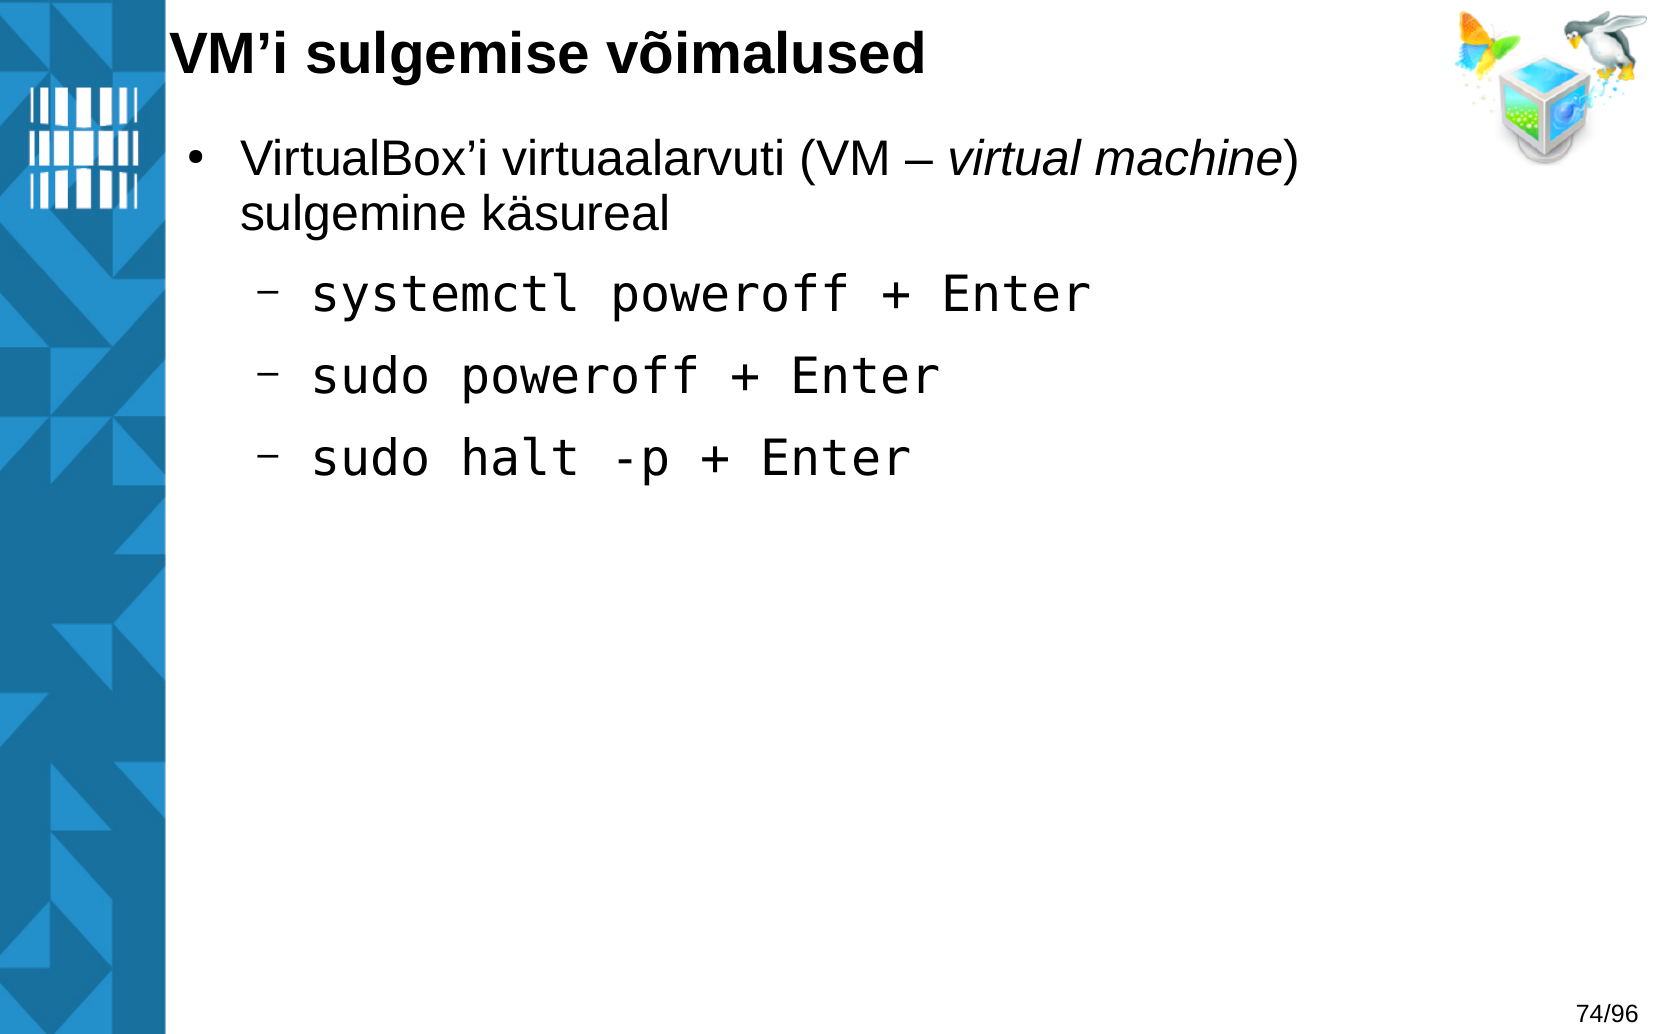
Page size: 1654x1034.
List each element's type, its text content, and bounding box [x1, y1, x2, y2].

list VirtualBox’i virtuaalarvuti (VM – virtual machine) sulgemine käsureal systemctl poweroff + Enter sudo poweroff + Enter sudo halt -p + Enter [169, 129, 1465, 910]
title VM’i sulgemise võimalused [169, 11, 1571, 95]
picture [1452, 7, 1653, 166]
